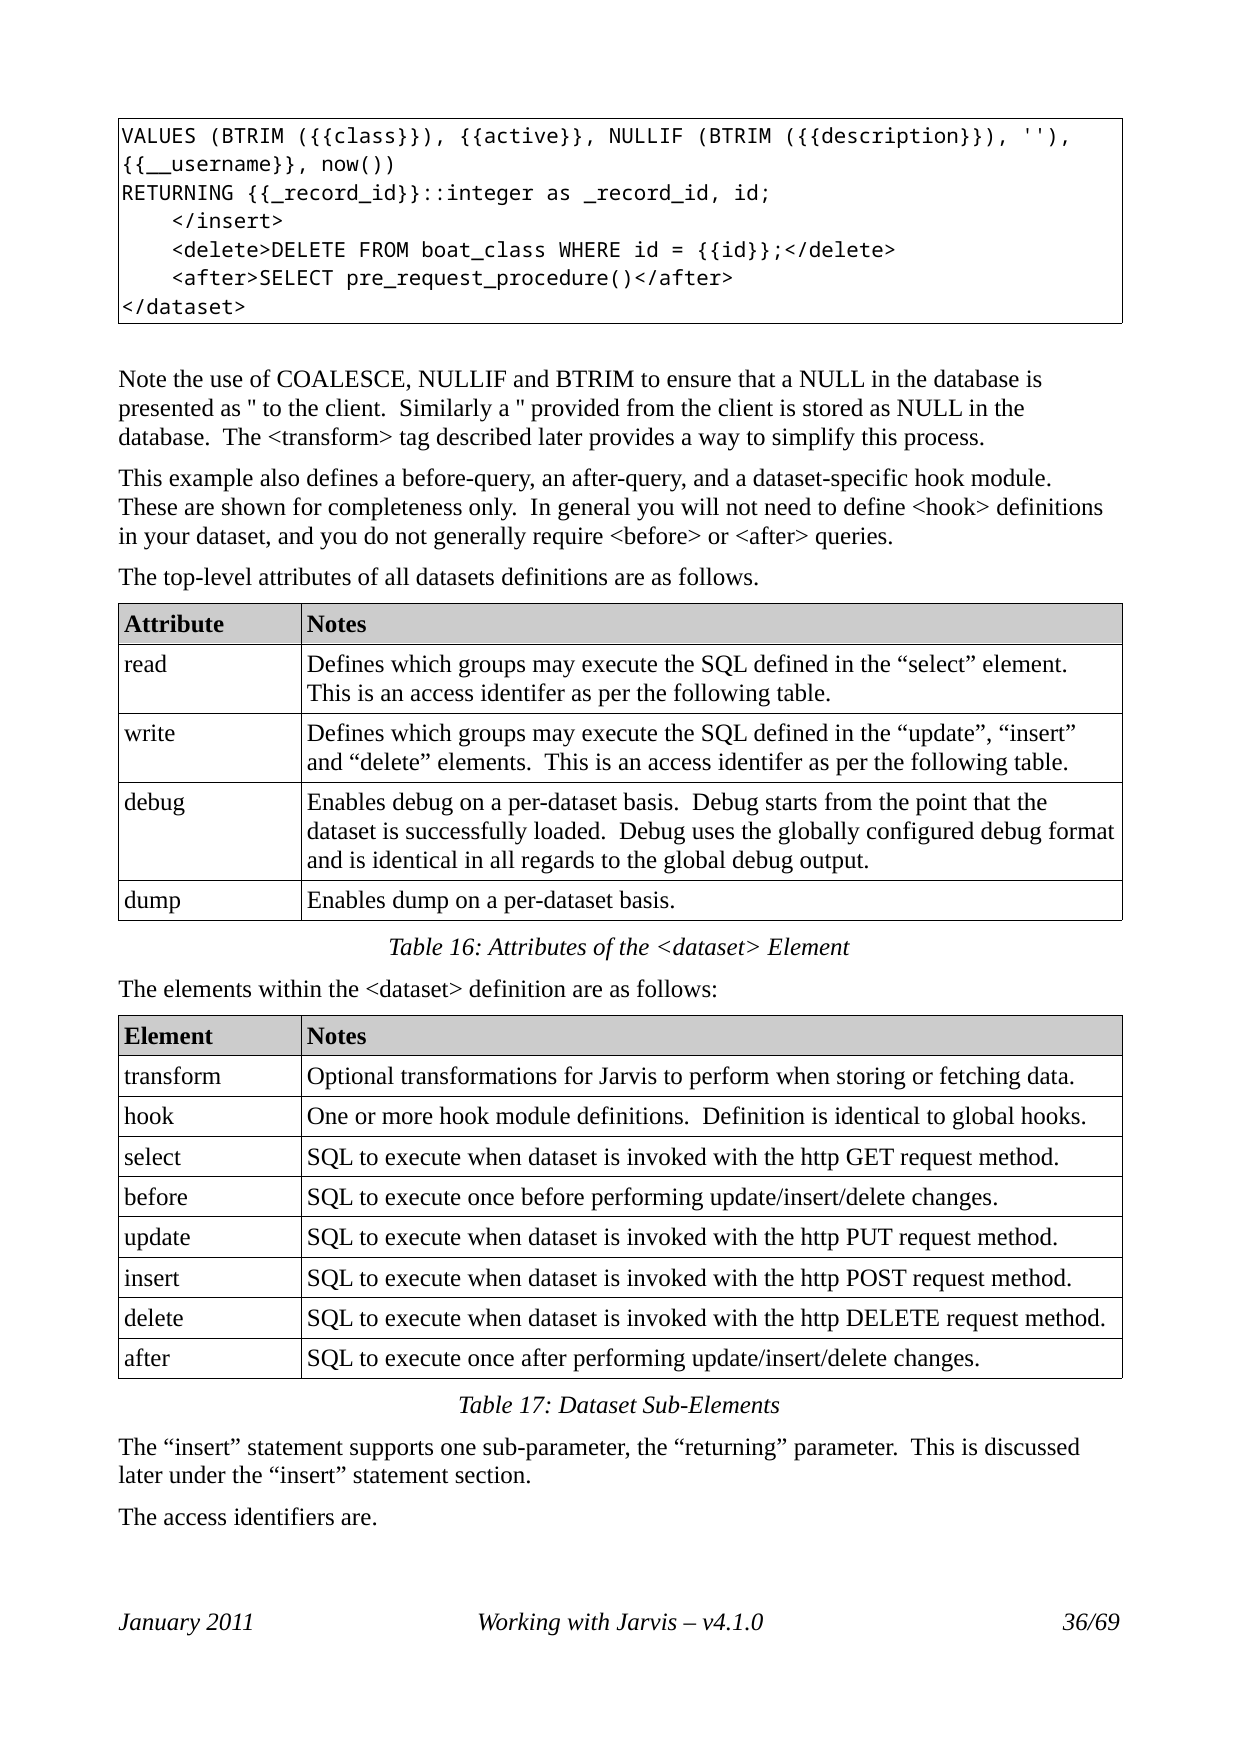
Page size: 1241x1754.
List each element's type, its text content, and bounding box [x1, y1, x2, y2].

table_header Notes [302, 1016, 1122, 1055]
text The elements within the <dataset> definition are as follows: [118, 974, 1122, 1002]
table_cell Optional transformations for Jarvis to perform when storing or fetching data. [302, 1056, 1122, 1096]
table_cell SQL to execute when dataset is invoked with the http GET request method. [302, 1137, 1122, 1176]
table_cell insert [119, 1258, 301, 1297]
text The top-level attributes of all datasets definitions are as follows. [118, 562, 1122, 591]
table_cell Defines which groups may execute the SQL defined in the “select” element. This is an access identifer as per the following table. [302, 645, 1122, 713]
table_cell Enables debug on a per-dataset basis. Debug starts from the point that the dataset is successfully loaded. Debug uses the globally configured debug format and is identical in all regards to the global debug output. [302, 783, 1122, 879]
text The access identifiers are. [118, 1502, 1122, 1530]
text The “insert” statement supports one sub-parameter, the “returning” parameter. This is discussed later under the “insert” statement section. [118, 1432, 1122, 1489]
text <delete>DELETE FROM boat_class WHERE id = {{id}};</delete> [119, 232, 1122, 260]
table_cell SQL to execute once after performing update/insert/delete changes. [302, 1339, 1122, 1378]
table_cell update [119, 1217, 301, 1257]
table_cell write [119, 714, 301, 782]
text Note the use of COALESCE, NULLIF and BTRIM to ensure that a NULL in the database is presented as '' to the client. Similarly a '' provided from the client is stored as NULL in the database. The <transform> tag described later provides a way to simplify this process. [118, 364, 1122, 451]
text Table 17: Dataset Sub-Elements [118, 1390, 1122, 1419]
table_cell Defines which groups may execute the SQL defined in the “update”, “insert” and “delete” elements. This is an access identifer as per the following table. [302, 714, 1122, 782]
table_cell delete [119, 1298, 301, 1337]
table_cell dump [119, 881, 301, 920]
table_header Notes [302, 604, 1122, 643]
table_cell select [119, 1137, 301, 1176]
table_cell transform [119, 1056, 301, 1096]
table_cell debug [119, 783, 301, 879]
table_cell before [119, 1177, 301, 1216]
text This example also defines a before-query, an after-query, and a dataset-specific hook module. These are shown for completeness only. In general you will not need to define <hook> definitions in your dataset, and you do not generally require <before> or <after> queries. [118, 463, 1122, 549]
text <after>SELECT pre_request_procedure()</after> [119, 260, 1122, 289]
text RETURNING {{_record_id}}::integer as _record_id, id; [119, 175, 1122, 203]
table_cell SQL to execute when dataset is invoked with the http PUT request method. [302, 1217, 1122, 1257]
table_cell SQL to execute once before performing update/insert/delete changes. [302, 1177, 1122, 1216]
text </dataset> [119, 289, 1122, 323]
table_cell SQL to execute when dataset is invoked with the http POST request method. [302, 1258, 1122, 1297]
table_cell SQL to execute when dataset is invoked with the http DELETE request method. [302, 1298, 1122, 1337]
text VALUES (BTRIM ({{class}}), {{active}}, NULLIF (BTRIM ({{description}}), ''), {{__username}}, now()) [119, 119, 1122, 175]
table_cell Enables dump on a per-dataset basis. [302, 881, 1122, 920]
text Table 16: Attributes of the <dataset> Element [118, 932, 1122, 961]
table_header Element [119, 1016, 301, 1055]
text </insert> [119, 203, 1122, 232]
table_cell One or more hook module definitions. Definition is identical to global hooks. [302, 1097, 1122, 1136]
table_cell after [119, 1339, 301, 1378]
table_cell hook [119, 1097, 301, 1136]
table_header Attribute [119, 604, 301, 643]
table_cell read [119, 645, 301, 713]
